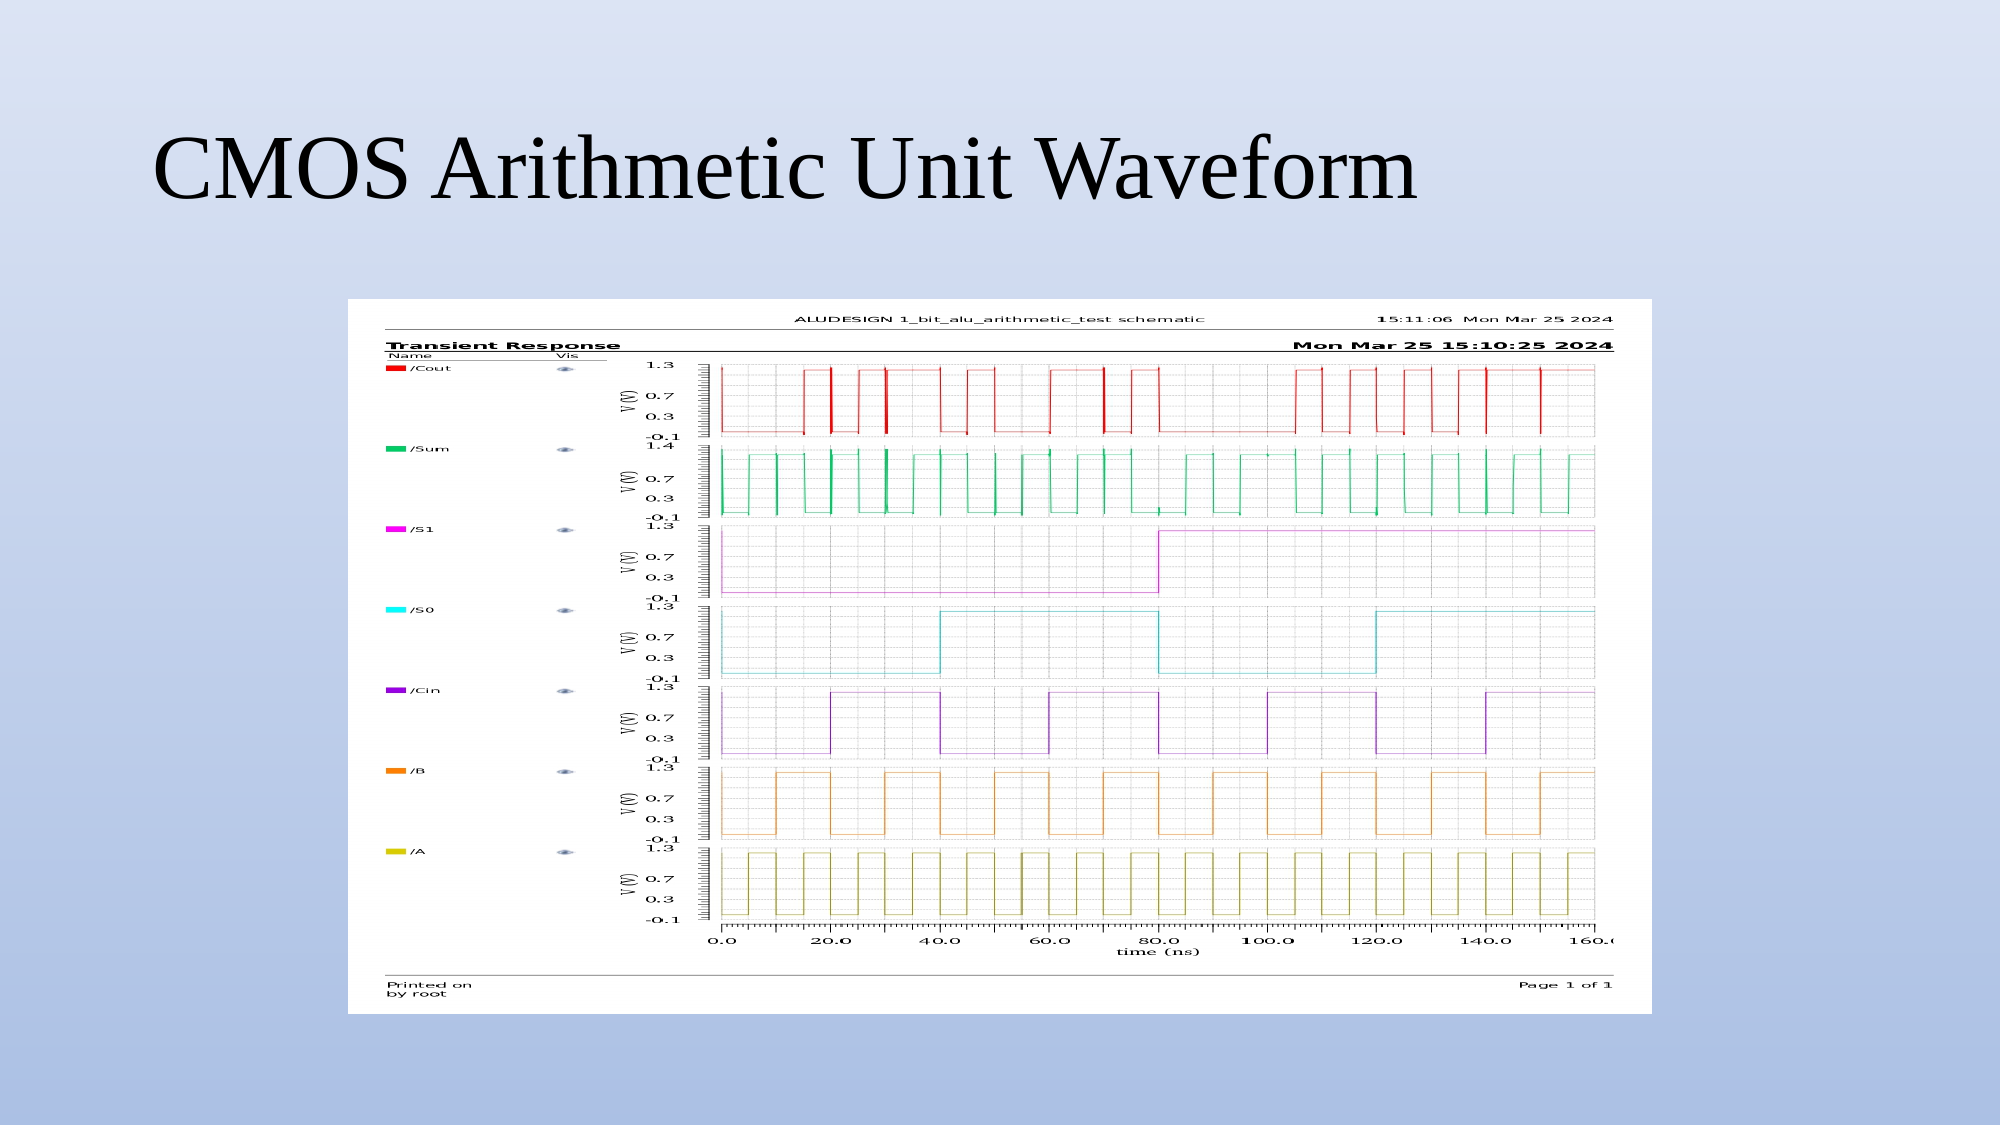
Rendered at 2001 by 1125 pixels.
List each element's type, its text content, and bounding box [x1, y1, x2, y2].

title CMOS Arithmetic Unit Waveform [137, 59, 1863, 278]
picture [348, 299, 1652, 1014]
